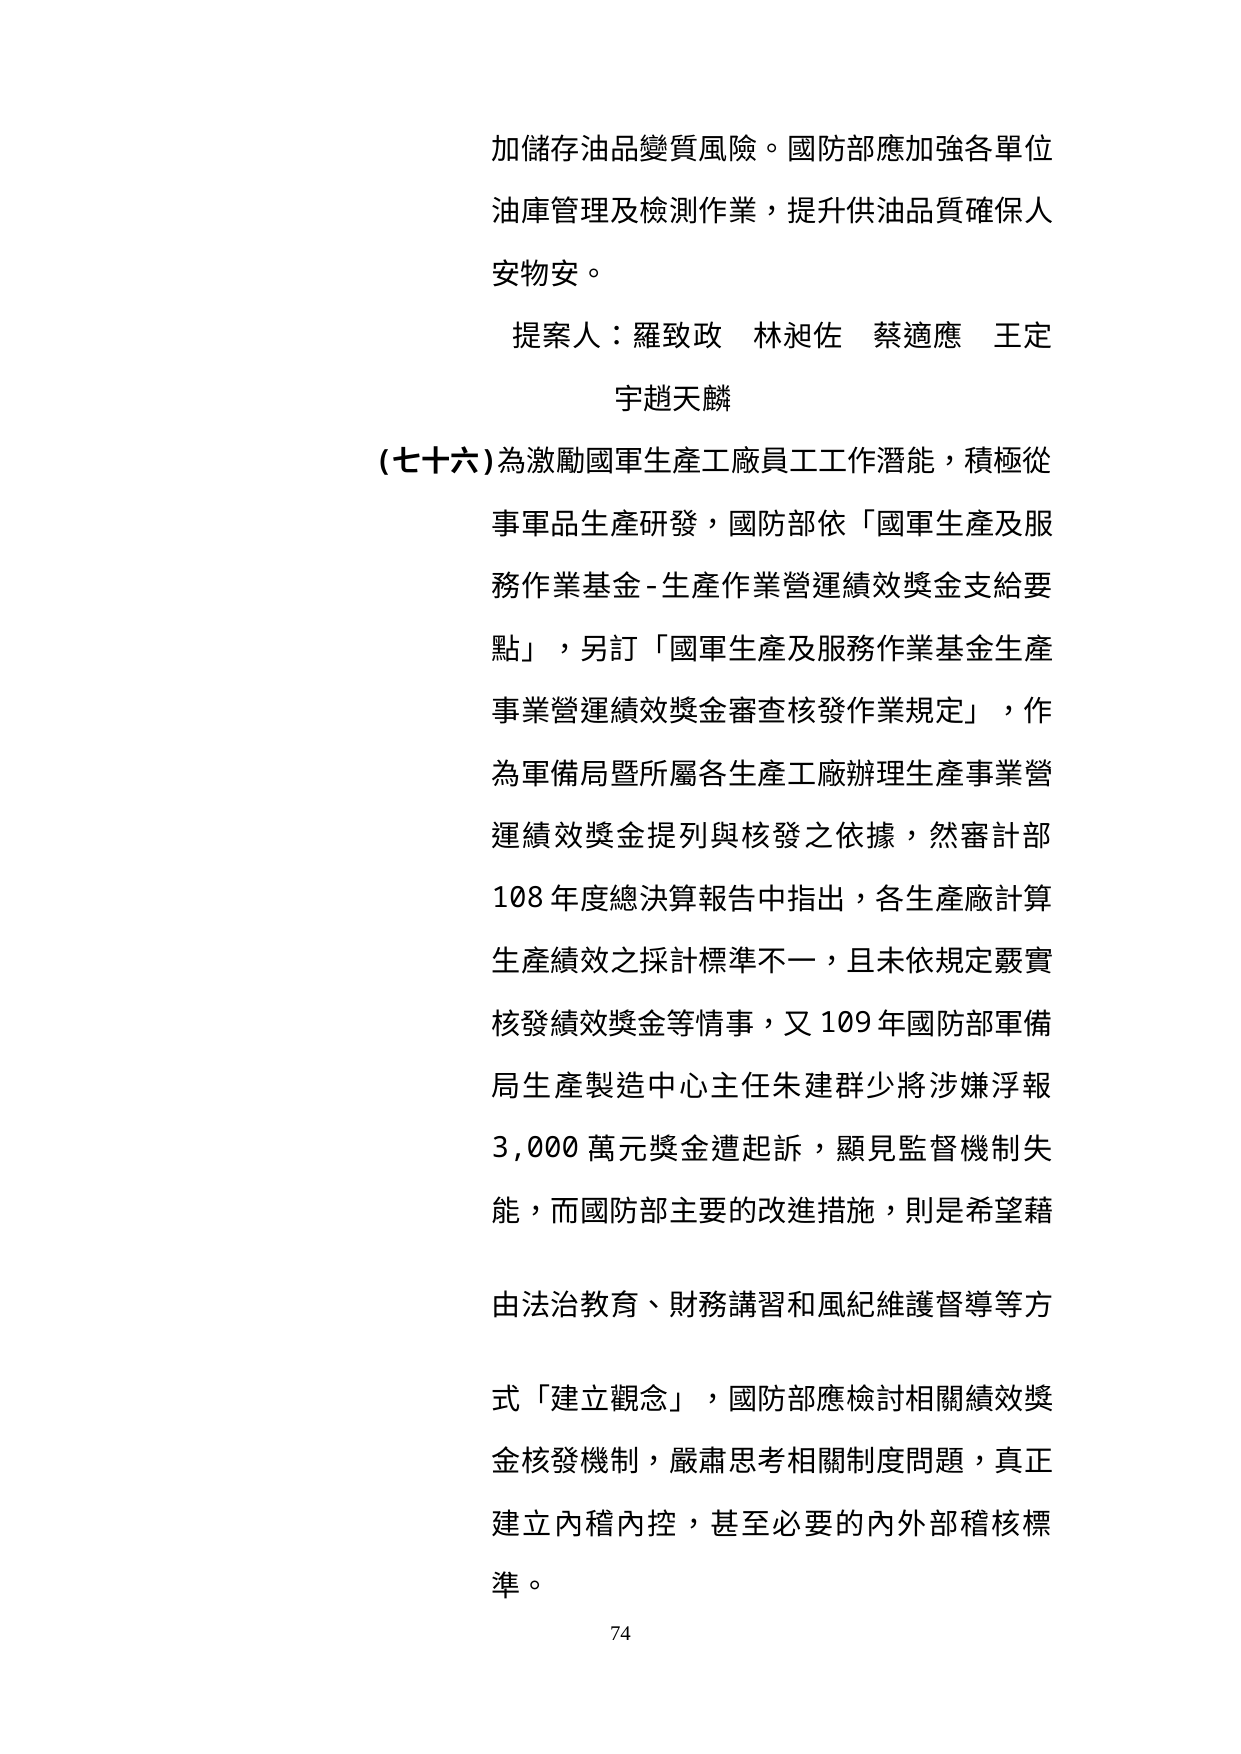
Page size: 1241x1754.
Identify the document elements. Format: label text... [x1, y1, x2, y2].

text 加儲存油品變質風險。國防部應加強各單位油庫管理及檢測作業，提升供油品質確保人安物安。 [375, 105, 1053, 292]
text (七十六)為激勵國軍生產工廠員工工作潛能，積極從事軍品生產研發，國防部依「國軍生產及服務作業基金-生產作業營運績效獎金支給要點」，另訂「國軍生產及服務作業基金生產事業營運績效獎金審查核發作業規定」，作為軍備局暨所屬各生產工廠辦理生產事業營運績效獎金提列與核發之依據，然審計部108年度總決算報告中指出，各生產廠計算生產績效之採計標準不一，且未依規定覈實核發績效獎金等情事，又109年國防部軍備局生產製造中心主任朱建群少將涉嫌浮報3,000萬元獎金遭起訴，顯見監督機制失能，而國防部主要的改進措施，則是希望藉由法治教育​、財務講習和風紀維護督導等方式「建立觀念」，國防部應檢討相關績效獎金核發機制，嚴肅思考相關制度問題，真正建立內稽內控，甚至必要的內外部稽核標準。 [375, 417, 1053, 1605]
text 提案人：羅致政 林昶佐 蔡適應 王定宇趙天麟 [512, 292, 1053, 417]
